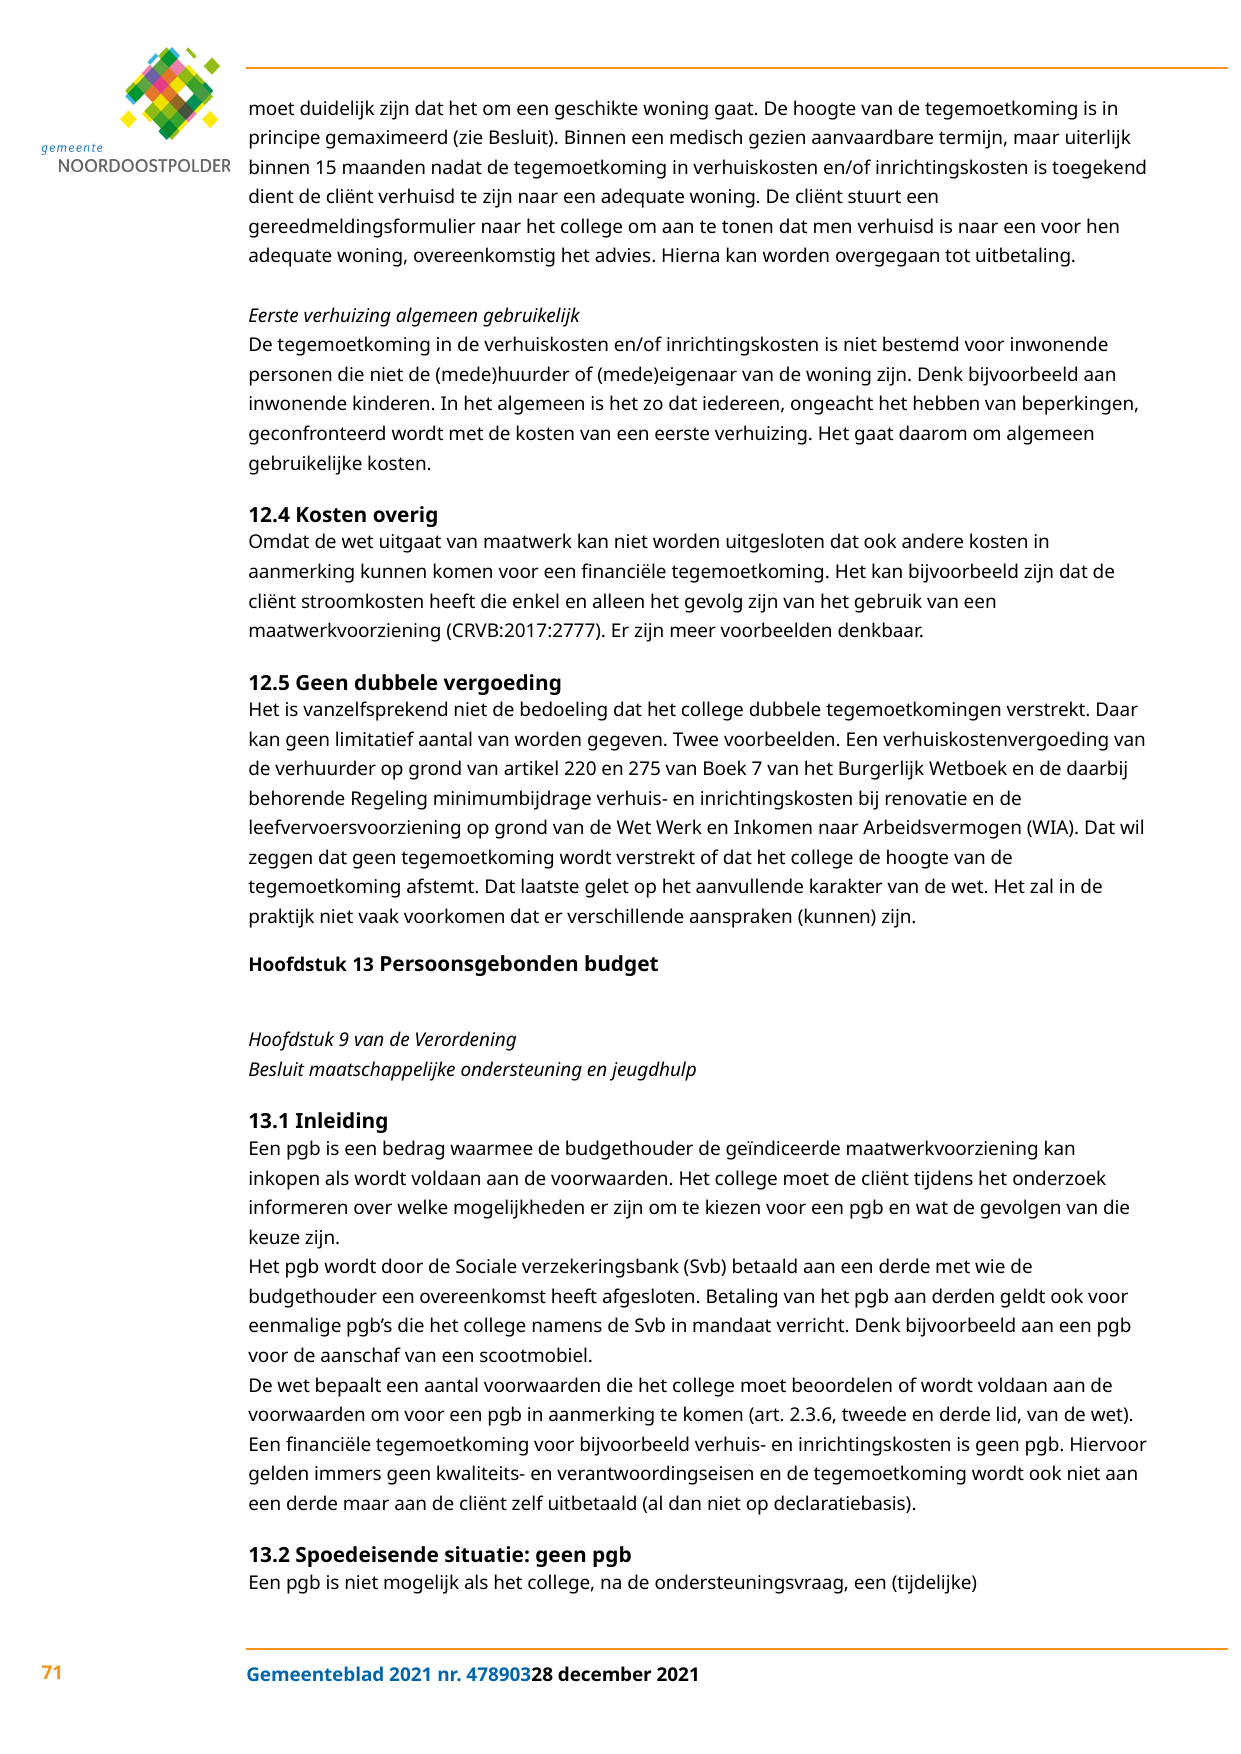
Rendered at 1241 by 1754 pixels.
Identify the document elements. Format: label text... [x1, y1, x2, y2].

text moet duidelijk zijn dat het om een geschikte woning gaat. De hoogte van de tegemoetkoming is in principe gemaximeerd (zie Besluit). Binnen een medisch gezien aanvaardbare termijn, maar uiterlijk binnen 15 maanden nadat de tegemoetkoming in verhuiskosten en/of inrichtingskosten is toegekend dient de cliënt verhuisd te zijn naar een adequate woning. De cliënt stuurt een gereedmeldingsformulier naar het college om aan te tonen dat men verhuisd is naar een voor hen adequate woning, overeenkomstig het advies. Hierna kan worden overgegaan tot uitbetaling. [248, 95, 1152, 268]
text Een pgb is een bedrag waarmee de budgethouder de geïndiceerde maatwerkvoorziening kan inkopen als wordt voldaan aan de voorwaarden. Het college moet de cliënt tijdens het onderzoek informeren over welke mogelijkheden er zijn om te kiezen voor een pgb en wat de gevolgen van die keuze zijn. [248, 1135, 1152, 1249]
text De tegemoetkoming in de verhuiskosten en/of inrichtingskosten is niet bestemd voor inwonende personen die niet de (mede)huurder of (mede)eigenaar van de woning zijn. Denk bijvoorbeeld aan inwonende kinderen. In het algemeen is het zo dat iedereen, ongeacht het hebben van beperkingen, geconfronteerd wordt met de kosten van een eerste verhuizing. Het gaat daarom om algemeen gebruikelijke kosten. [248, 331, 1152, 476]
text 13.1 Inleiding [248, 1107, 1152, 1135]
text Het pgb wordt door de Sociale verzekeringsbank (Svb) betaald aan een derde met wie de budgethouder een overeenkomst heeft afgesloten. Betaling van het pgb aan derden geldt ook voor eenmalige pgb’s die het college namens de Svb in mandaat verricht. Denk bijvoorbeeld aan een pgb voor de aanschaf van een scootmobiel. [248, 1253, 1152, 1368]
text Hoofdstuk 13 Persoonsgebonden budget [248, 949, 1152, 977]
text Besluit maatschappelijke ondersteuning en jeugdhulp [248, 1056, 1152, 1082]
text 12.5 Geen dubbele vergoeding [248, 668, 1152, 696]
text Een financiële tegemoetkoming voor bijvoorbeeld verhuis- en inrichtingskosten is geen pgb. Hiervoor gelden immers geen kwaliteits- en verantwoordingseisen en de tegemoetkoming wordt ook niet aan een derde maar aan de cliënt zelf uitbetaald (al dan niet op declaratiebasis). [248, 1431, 1152, 1516]
text Eerste verhuizing algemeen gebruikelijk [248, 302, 1152, 328]
text Een pgb is niet mogelijk als het college, na de ondersteuningsvraag, een (tijdelijke) [248, 1569, 1152, 1595]
text 12.4 Kosten overig [248, 500, 1152, 529]
text Het is vanzelfsprekend niet de bedoeling dat het college dubbele tegemoetkomingen verstrekt. Daar kan geen limitatief aantal van worden gegeven. Twee voorbeelden. Een verhuiskostenvergoeding van de verhuurder op grond van artikel 220 en 275 van Boek 7 van het Burgerlijk Wetboek en de daarbij behorende Regeling minimumbijdrage verhuis- en inrichtingskosten bij renovatie en de leefvervoersvoorziening op grond van de Wet Werk en Inkomen naar Arbeidsvermogen (WIA). Dat wil zeggen dat geen tegemoetkoming wordt verstrekt of dat het college de hoogte van de tegemoetkoming afstemt. Dat laatste gelet op het aanvullende karakter van de wet. Het zal in de praktijk niet vaak voorkomen dat er verschillende aanspraken (kunnen) zijn. [248, 696, 1152, 929]
text Hoofdstuk 9 van de Verordening [248, 1027, 1152, 1052]
text 13.2 Spoedeisende situatie: geen pgb [248, 1541, 1152, 1569]
text De wet bepaalt een aantal voorwaarden die het college moet beoordelen of wordt voldaan aan de voorwaarden om voor een pgb in aanmerking te komen (art. 2.3.6, tweede en derde lid, van de wet). [248, 1372, 1152, 1427]
picture [41, 47, 231, 172]
text Omdat de wet uitgaat van maatwerk kan niet worden uitgesloten dat ook andere kosten in aanmerking kunnen komen voor een financiële tegemoetkoming. Het kan bijvoorbeeld zijn dat de cliënt stroomkosten heeft die enkel en alleen het gevolg zijn van het gebruik van een maatwerkvoorziening (CRVB:2017:2777). Er zijn meer voorbeelden denkbaar. [248, 529, 1152, 643]
